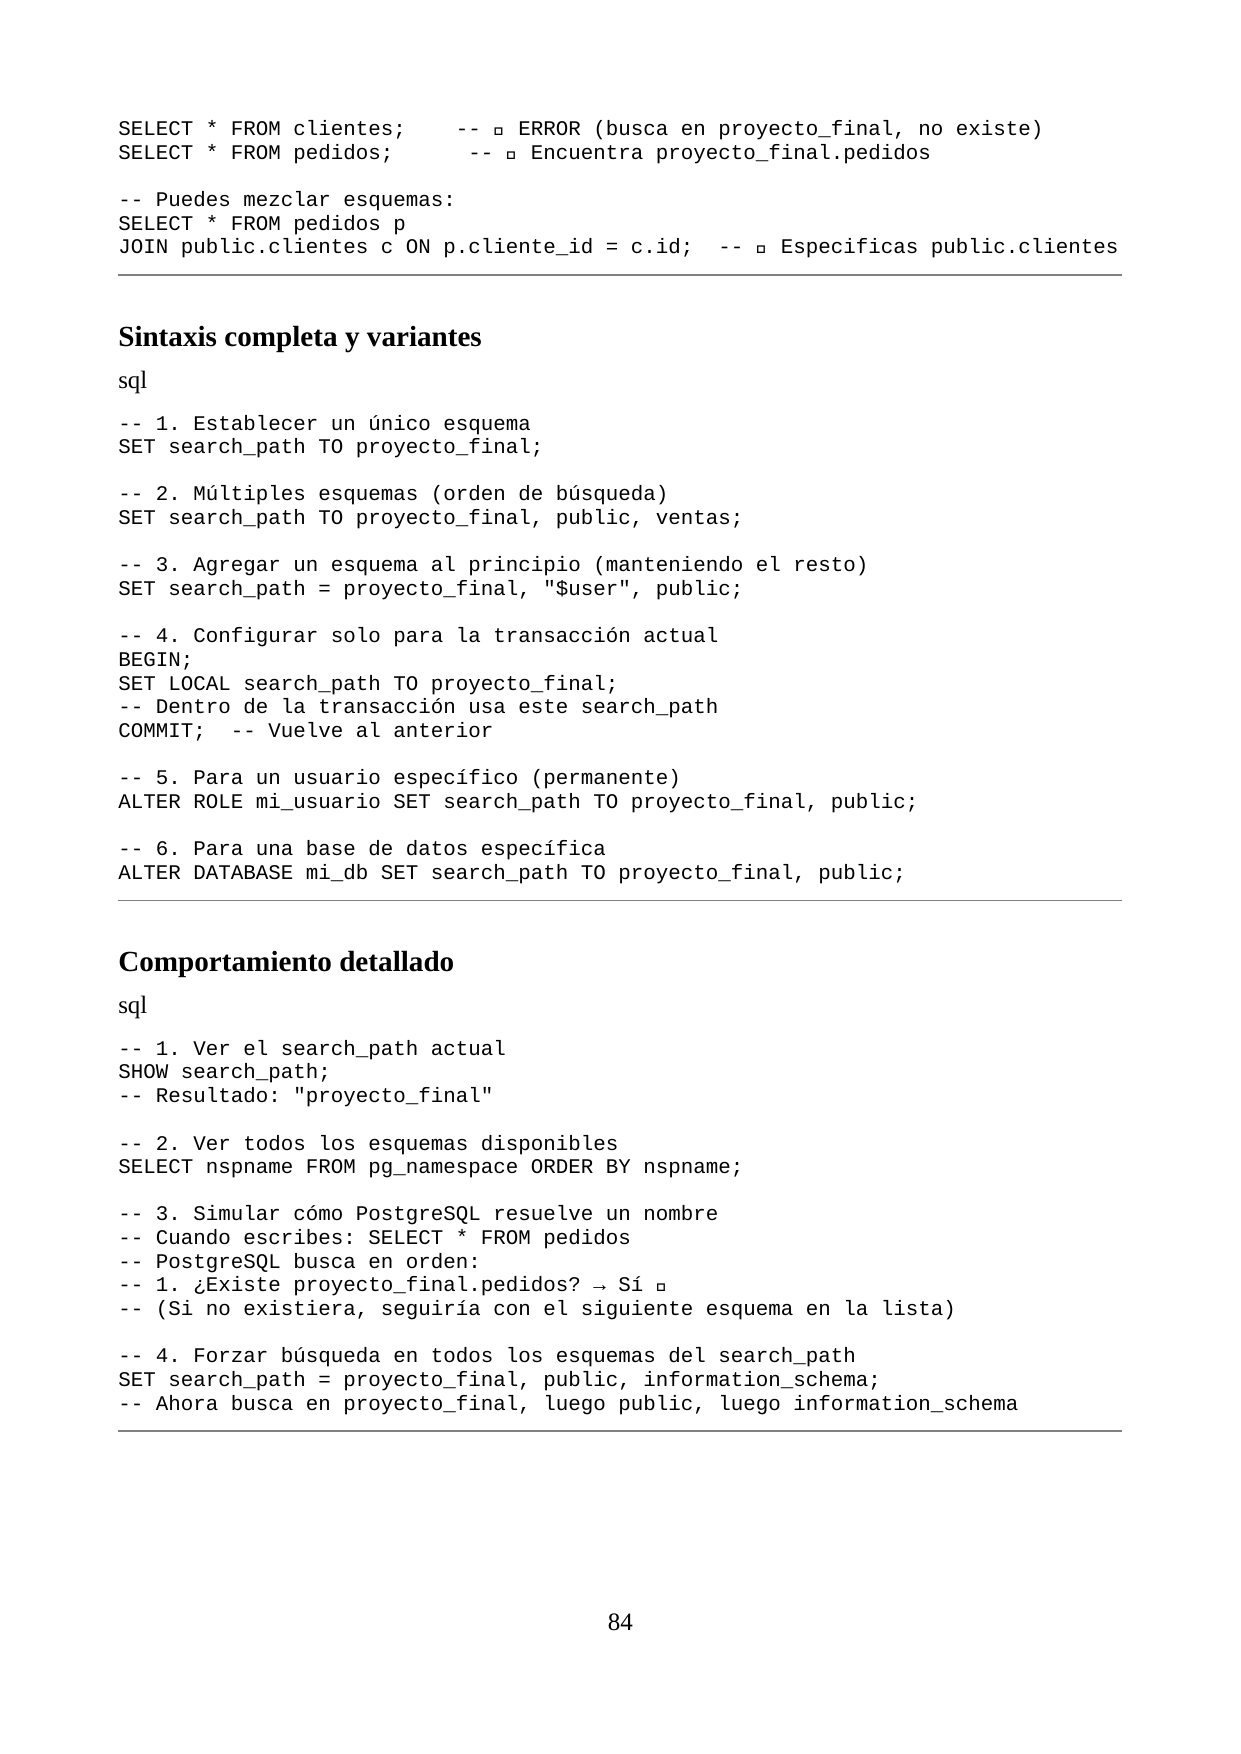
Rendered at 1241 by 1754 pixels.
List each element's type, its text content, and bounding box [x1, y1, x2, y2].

text SET LOCAL search_path TO proyecto_final; [118, 673, 1122, 696]
text SET search_path TO proyecto_final, public, ventas; [118, 507, 1122, 531]
text SET search_path = proyecto_final, public, information_schema; [118, 1369, 1122, 1393]
text JOIN public.clientes c ON p.cliente_id = c.id; -- ✅ Especificas public.clientes [118, 236, 1122, 260]
text -- 3. Agregar un esquema al principio (manteniendo el resto) [118, 554, 1122, 578]
text -- 4. Configurar solo para la transacción actual [118, 625, 1122, 649]
text ALTER DATABASE mi_db SET search_path TO proyecto_final, public; [118, 862, 1122, 885]
text -- 2. Ver todos los esquemas disponibles [118, 1132, 1122, 1156]
text sql [118, 365, 1122, 394]
text -- 1. ¿Existe proyecto_final.pedidos? → Sí ✅ [118, 1274, 1122, 1298]
text -- Puedes mezclar esquemas: [118, 189, 1122, 213]
text COMMIT; -- Vuelve al anterior [118, 720, 1122, 743]
text -- 1. Establecer un único esquema [118, 412, 1122, 436]
text SELECT * FROM clientes; -- ❌ ERROR (busca en proyecto_final, no existe) [118, 118, 1122, 142]
text SET search_path = proyecto_final, "$user", public; [118, 578, 1122, 602]
text -- (Si no existiera, seguiría con el siguiente esquema en la lista) [118, 1298, 1122, 1322]
text -- 6. Para una base de datos específica [118, 838, 1122, 862]
text -- Ahora busca en proyecto_final, luego public, luego information_schema [118, 1393, 1122, 1416]
text SHOW search_path; [118, 1062, 1122, 1085]
text -- Dentro de la transacción usa este search_path [118, 696, 1122, 720]
text SELECT nspname FROM pg_namespace ORDER BY nspname; [118, 1156, 1122, 1180]
text -- 5. Para un usuario específico (permanente) [118, 767, 1122, 791]
text sql [118, 990, 1122, 1019]
text -- Resultado: "proyecto_final" [118, 1085, 1122, 1109]
text SELECT * FROM pedidos p [118, 213, 1122, 236]
text -- 4. Forzar búsqueda en todos los esquemas del search_path [118, 1345, 1122, 1369]
text ALTER ROLE mi_usuario SET search_path TO proyecto_final, public; [118, 791, 1122, 814]
text -- 2. Múltiples esquemas (orden de búsqueda) [118, 483, 1122, 507]
subtitle Sintaxis completa y variantes [118, 319, 1122, 352]
text SET search_path TO proyecto_final; [118, 436, 1122, 460]
text -- PostgreSQL busca en orden: [118, 1251, 1122, 1274]
text -- Cuando escribes: SELECT * FROM pedidos [118, 1227, 1122, 1251]
text SELECT * FROM pedidos; -- ✅ Encuentra proyecto_final.pedidos [118, 142, 1122, 165]
text BEGIN; [118, 649, 1122, 673]
text -- 1. Ver el search_path actual [118, 1038, 1122, 1062]
text -- 3. Simular cómo PostgreSQL resuelve un nombre [118, 1203, 1122, 1227]
subtitle Comportamiento detallado [118, 944, 1122, 978]
